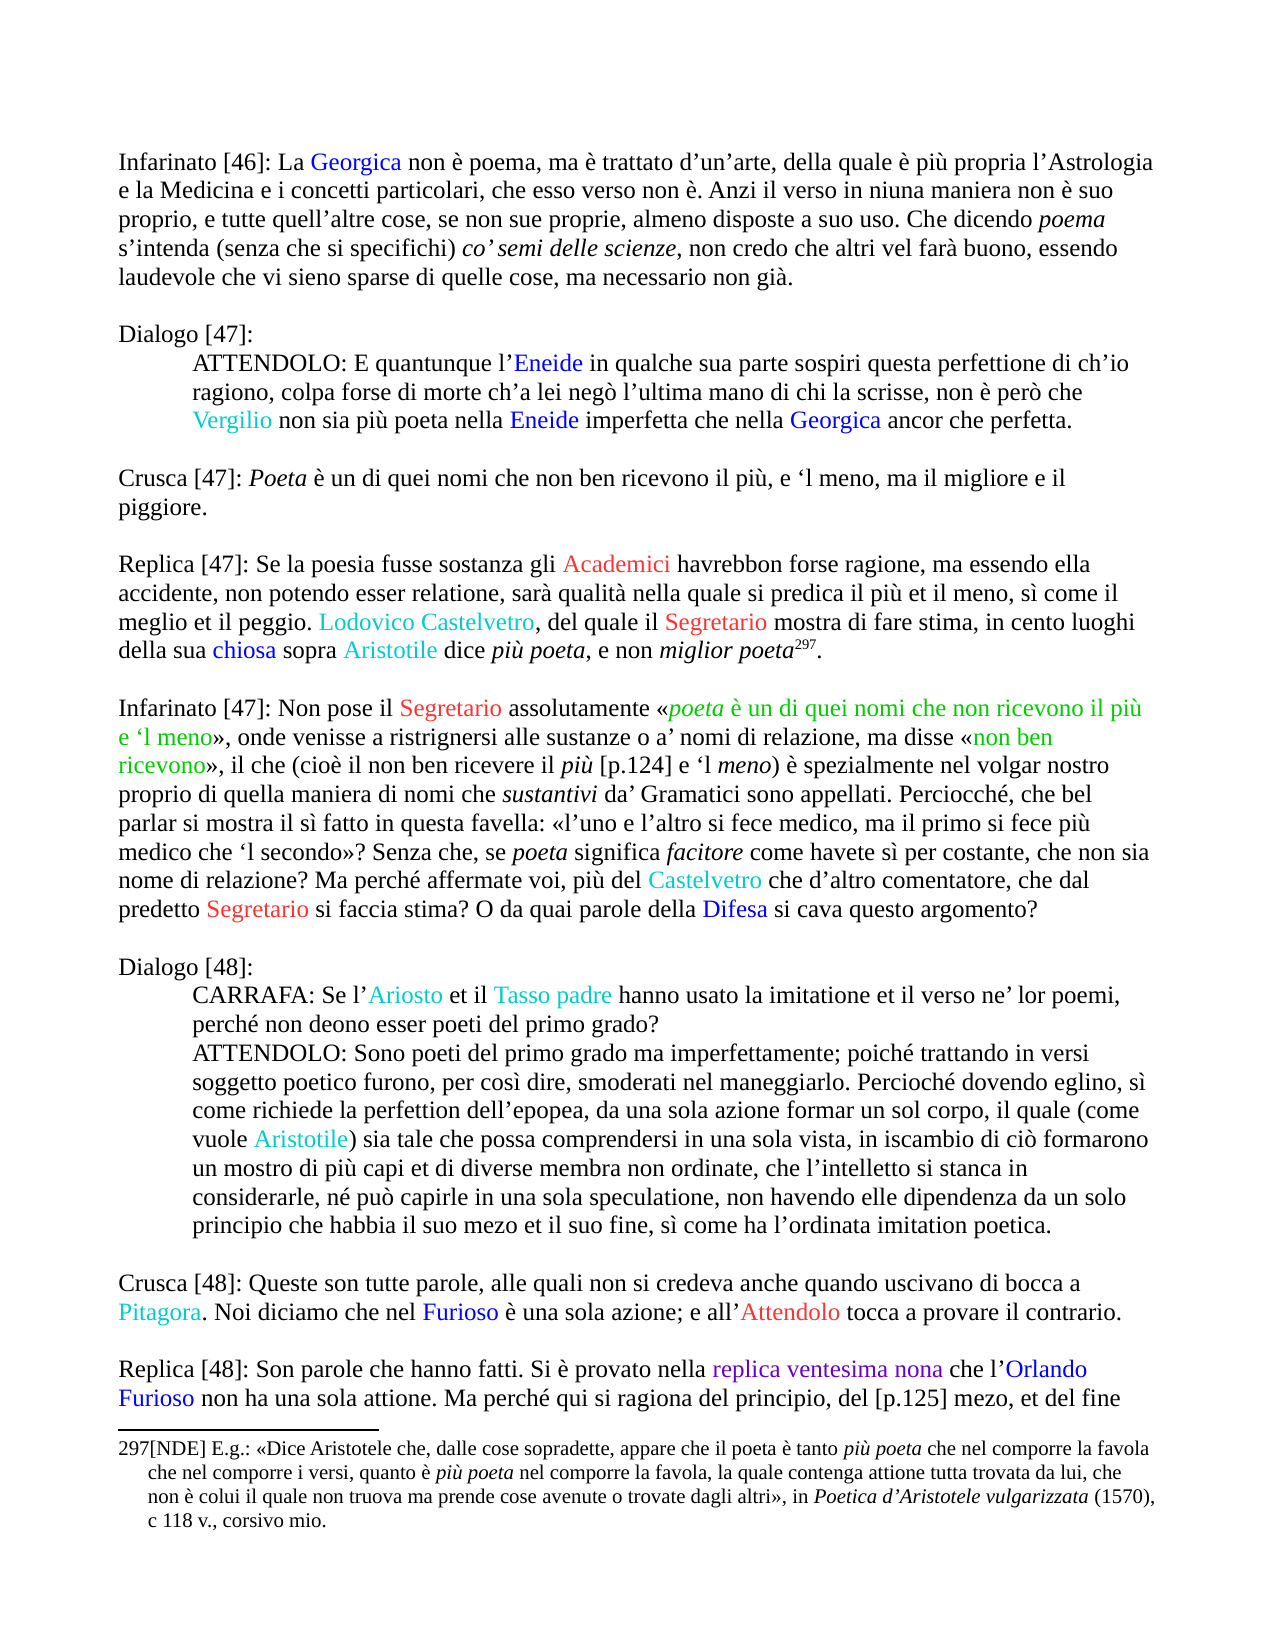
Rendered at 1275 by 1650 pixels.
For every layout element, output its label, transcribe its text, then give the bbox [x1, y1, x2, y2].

text Infarinato [46]: La Georgica non è poema, ma è trattato d’un’arte, della quale è più propria l’Astrologia e la Medicina e i concetti particolari, che esso verso non è. Anzi il verso in niuna maniera non è suo proprio, e tutte quell’altre cose, se non sue proprie, almeno disposte a suo uso. Che dicendo poema s’intenda (senza che si specifichi) co’ semi delle scienze, non credo che altri vel farà buono, essendo laudevole che vi sieno sparse di quelle cose, ma necessario non già. [118, 147, 1157, 291]
text Infarinato [47]: Non pose il Segretario assolutamente «poeta è un di quei nomi che non ricevono il più e ‘l meno», onde venisse a ristrignersi alle sustanze o a’ nomi di relazione, ma disse «non ben ricevono», il che (cioè il non ben ricevere il più [p.124] e ‘l meno) è spezialmente nel volgar nostro proprio di quella maniera di nomi che sustantivi da’ Gramatici sono appellati. Perciocché, che bel parlar si mostra il sì fatto in questa favella: «l’uno e l’altro si fece medico, ma il primo si fece più medico che ‘l secondo»? Senza che, se poeta significa facitore come havete sì per costante, che non sia nome di relazione? Ma perché affermate voi, più del Castelvetro che d’altro comentatore, che dal predetto Segretario si faccia stima? O da quai parole della Difesa si cava questo argomento? [118, 693, 1157, 923]
text ATTENDOLO: Sono poeti del primo grado ma imperfettamente; poiché trattando in versi soggetto poetico furono, per così dire, smoderati nel maneggiarlo. Percioché dovendo eglino, sì come richiede la perfettion dell’epopea, da una sola azione formar un sol corpo, il quale (come vuole Aristotile) sia tale che possa comprendersi in una sola vista, in iscambio di ciò formarono un mostro di più capi et di diverse membra non ordinate, che l’intelletto si stanca in considerarle, né può capirle in una sola speculatione, non havendo elle dipendenza da un solo principio che habbia il suo mezo et il suo fine, sì come ha l’ordinata imitation poetica. [192, 1038, 1157, 1239]
text Crusca [47]: Poeta è un di quei nomi che non ben ricevono il più, e ‘l meno, ma il migliore e il piggiore. [118, 463, 1157, 521]
text ATTENDOLO: E quantunque l’Eneide in qualche sua parte sospiri questa perfettione di ch’io ragiono, colpa forse di morte ch’a lei negò l’ultima mano di chi la scrisse, non è però che Vergilio non sia più poeta nella Eneide imperfetta che nella Georgica ancor che perfetta. [192, 348, 1157, 434]
text CARRAFA: Se l’Ariosto et il Tasso padre hanno usato la imitatione et il verso ne’ lor poemi, perché non deono esser poeti del primo grado? [192, 981, 1157, 1038]
text Replica [47]: Se la poesia fusse sostanza gli Academici havrebbon forse ragione, ma essendo ella accidente, non potendo esser relatione, sarà qualità nella quale si predica il più et il meno, sì come il meglio et il peggio. Lodovico Castelvetro, del quale il Segretario mostra di fare stima, in cento luoghi della sua chiosa sopra Aristotile dice più poeta, e non miglior poeta. [118, 549, 1157, 664]
text Crusca [48]: Queste son tutte parole, alle quali non si credeva anche quando uscivano di bocca a Pitagora. Noi diciamo che nel Furioso è una sola azione; e all’Attendolo tocca a provare il contrario. [118, 1268, 1157, 1326]
text Dialogo [47]: [118, 319, 1157, 348]
text [NDE] E.g.: «Dice Aristotele che, dalle cose sopradette, appare che il poeta è tanto più poeta che nel comporre la favola che nel comporre i versi, quanto è più poeta nel comporre la favola, la quale contenga attione tutta trovata da lui, che non è colui il quale non truova ma prende cose avenute o trovate dagli altri», in Poetica d’Aristotele vulgarizzata (1570), c 118 v., corsivo mio. [118, 1436, 1157, 1532]
text Replica [48]: Son parole che hanno fatti. Si è provato nella replica ventesima nona che l’Orlando Furioso non ha una sola attione. Ma perché qui si ragiona del principio, del [p.125] mezo, et del fine [118, 1354, 1157, 1412]
text Dialogo [48]: [118, 952, 1157, 981]
